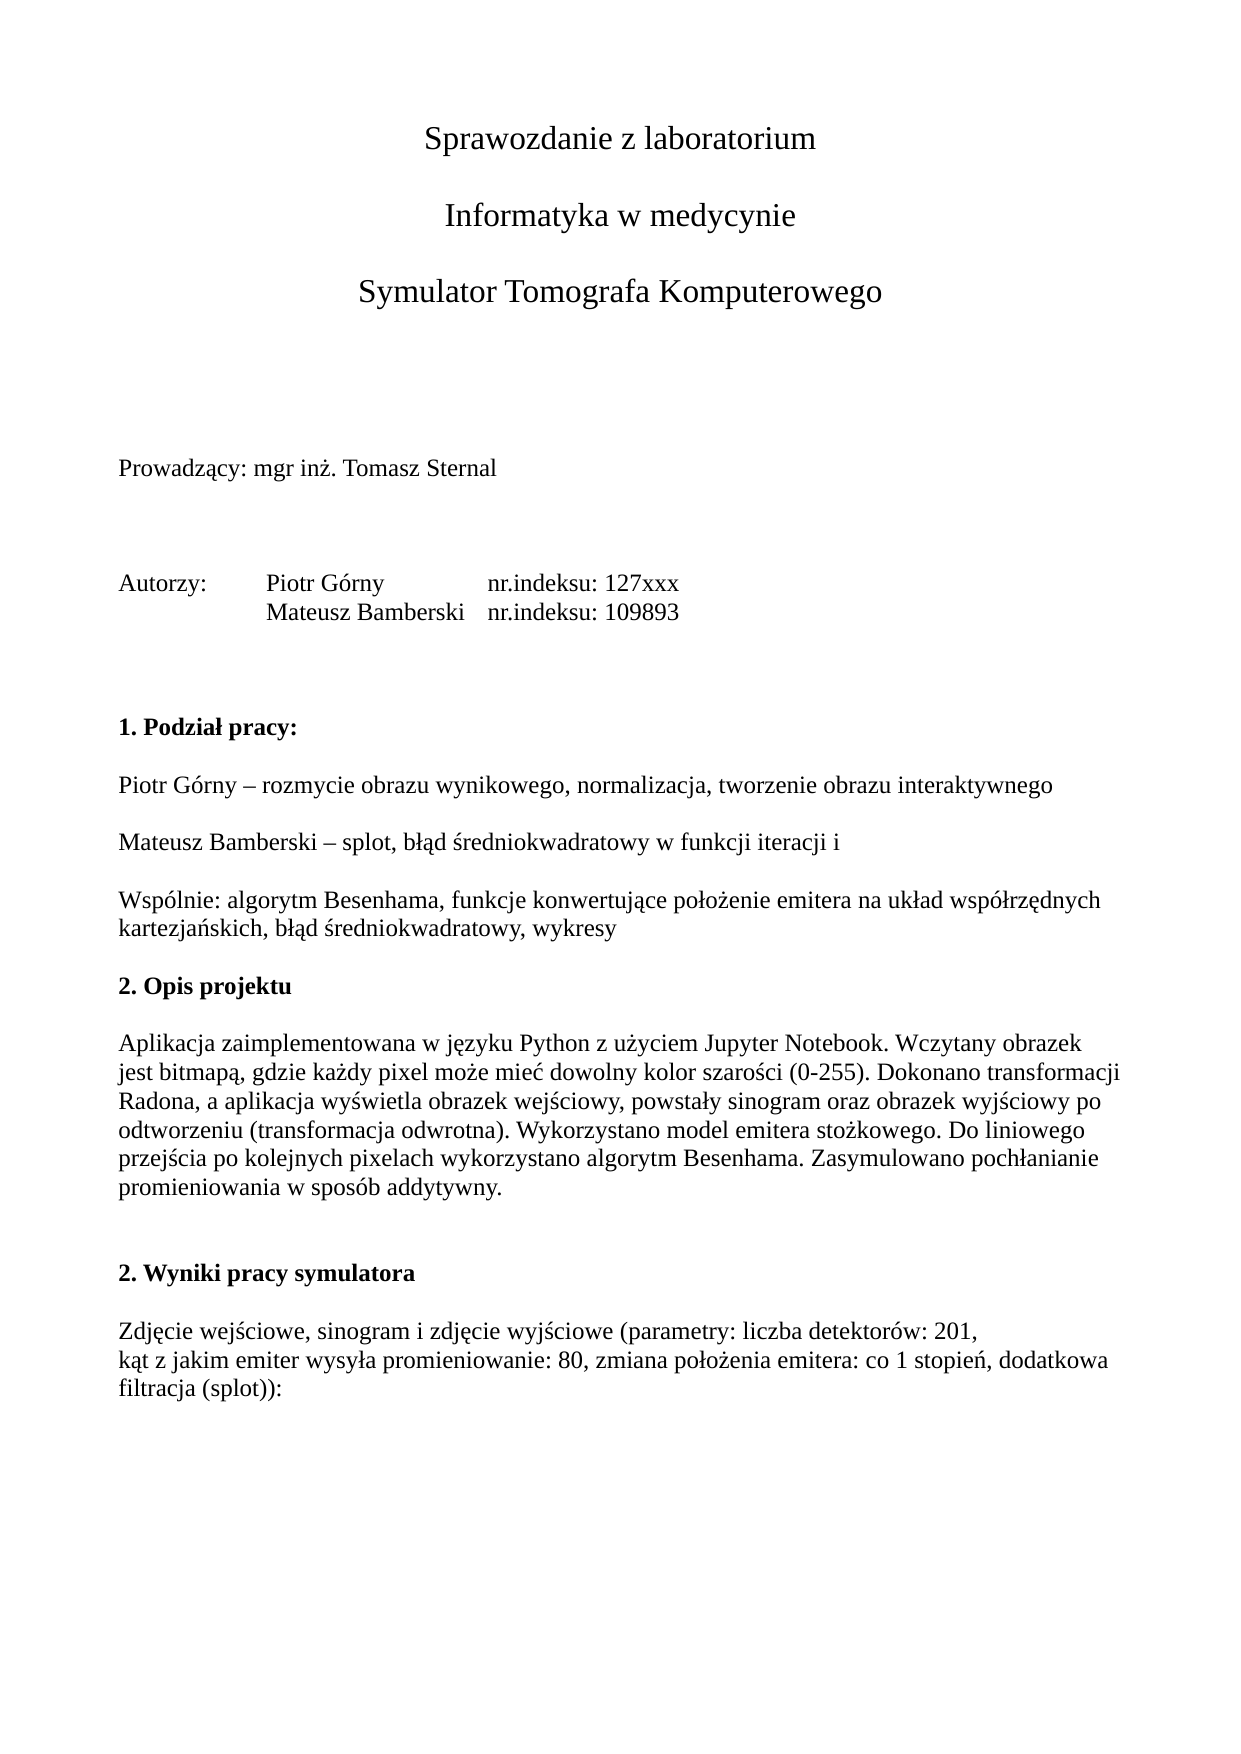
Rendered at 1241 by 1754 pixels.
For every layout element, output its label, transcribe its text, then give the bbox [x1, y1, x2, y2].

text Informatyka w medycynie [118, 195, 1122, 233]
text Piotr Górny – rozmycie obrazu wynikowego, normalizacja, tworzenie obrazu interaktywnego [118, 770, 1122, 798]
text Symulator Tomografa Komputerowego [118, 271, 1122, 310]
text 2. Opis projektu [118, 971, 1122, 1000]
text Zdjęcie wejściowe, sinogram i zdjęcie wyjściowe (parametry: liczba detektorów: 201, kąt z jakim emiter wysyła promieniowanie: 80, zmiana położenia emitera: co 1 stopień, dodatkowa filtracja (splot)): [118, 1316, 1122, 1402]
text Aplikacja zaimplementowana w języku Python z użyciem Jupyter Notebook. Wczytany obrazek jest bitmapą, gdzie każdy pixel może mieć dowolny kolor szarości (0-255). Dokonano transformacji Radona, a aplikacja wyświetla obrazek wejściowy, powstały sinogram oraz obrazek wyjściowy po odtworzeniu (transformacja odwrotna). Wykorzystano model emitera stożkowego. Do liniowego przejścia po kolejnych pixelach wykorzystano algorytm Besenhama. Zasymulowano pochłanianie promieniowania w sposób addytywny. [118, 1028, 1122, 1201]
text Wspólnie: algorytm Besenhama, funkcje konwertujące położenie emitera na układ współrzędnych kartezjańskich, błąd średniokwadratowy, wykresy [118, 885, 1122, 942]
text Autorzy: Piotr Górny nr.indeksu: 127xxx [118, 568, 1122, 597]
text Mateusz Bamberski – splot, błąd średniokwadratowy w funkcji iteracji i [118, 827, 1122, 856]
text 1. Podział pracy: [118, 712, 1122, 741]
text Mateusz Bamberski nr.indeksu: 109893 [118, 597, 1122, 626]
text 2. Wyniki pracy symulatora [118, 1258, 1122, 1287]
text Sprawozdanie z laboratorium [118, 118, 1122, 156]
text Prowadzący: mgr inż. Tomasz Sternal [118, 453, 1122, 482]
